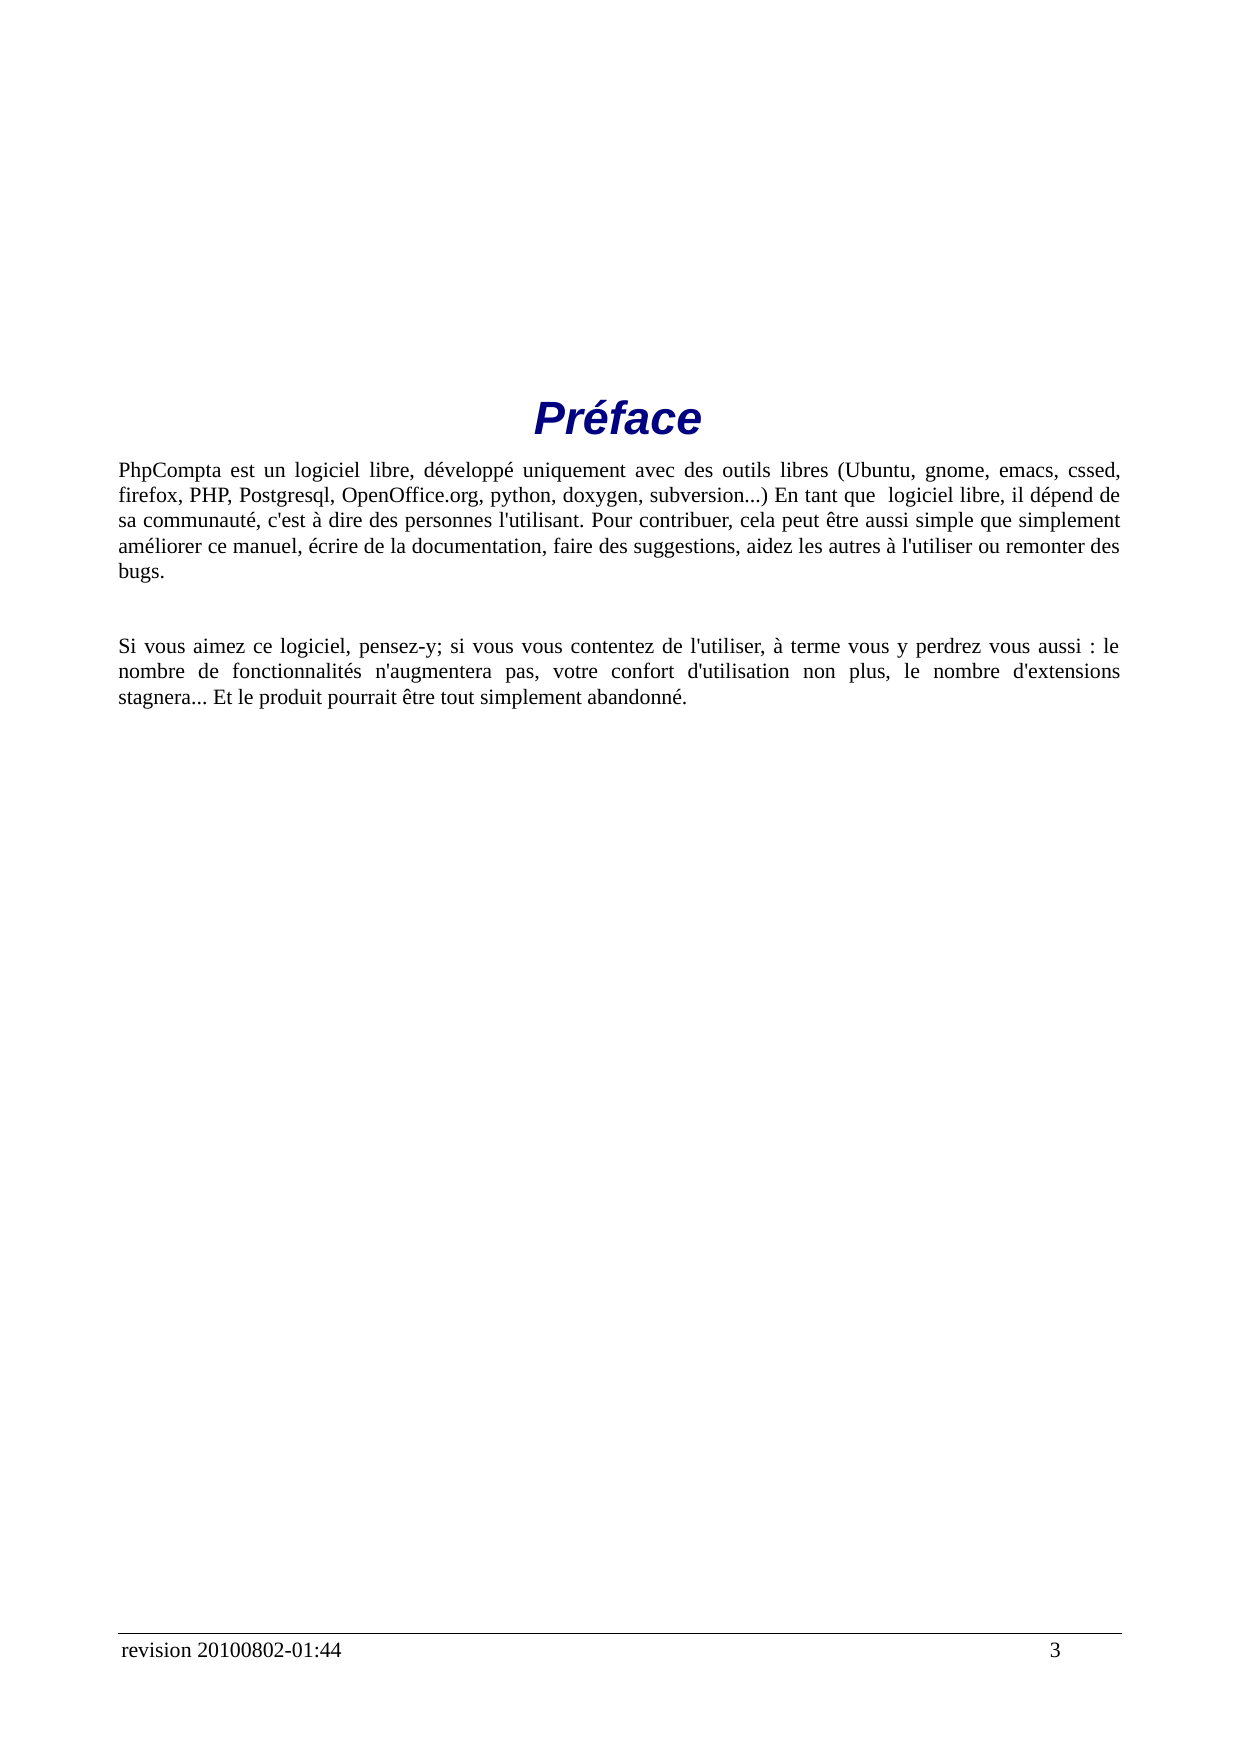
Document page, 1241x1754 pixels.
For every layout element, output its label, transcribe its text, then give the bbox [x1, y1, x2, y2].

text Si vous aimez ce logiciel, pensez-y; si vous vous contentez de l'utiliser, à terme vous y perdrez vous aussi : le nombre de fonctionnalités n'augmentera pas, votre confort d'utilisation non plus, le nombre d'extensions stagnera... Et le produit pourrait être tout simplement abandonné. [118, 633, 1122, 709]
subtitle Préface [118, 391, 1122, 444]
text PhpCompta est un logiciel libre, développé uniquement avec des outils libres (Ubuntu, gnome, emacs, cssed, firefox, PHP, Postgresql, OpenOffice.org, python, doxygen, subversion...) En tant que logiciel libre, il dépend de sa communauté, c'est à dire des personnes l'utilisant. Pour contribuer, cela peut être aussi simple que simplement améliorer ce manuel, écrire de la documentation, faire des suggestions, aidez les autres à l'utiliser ou remonter des bugs. [118, 457, 1122, 583]
